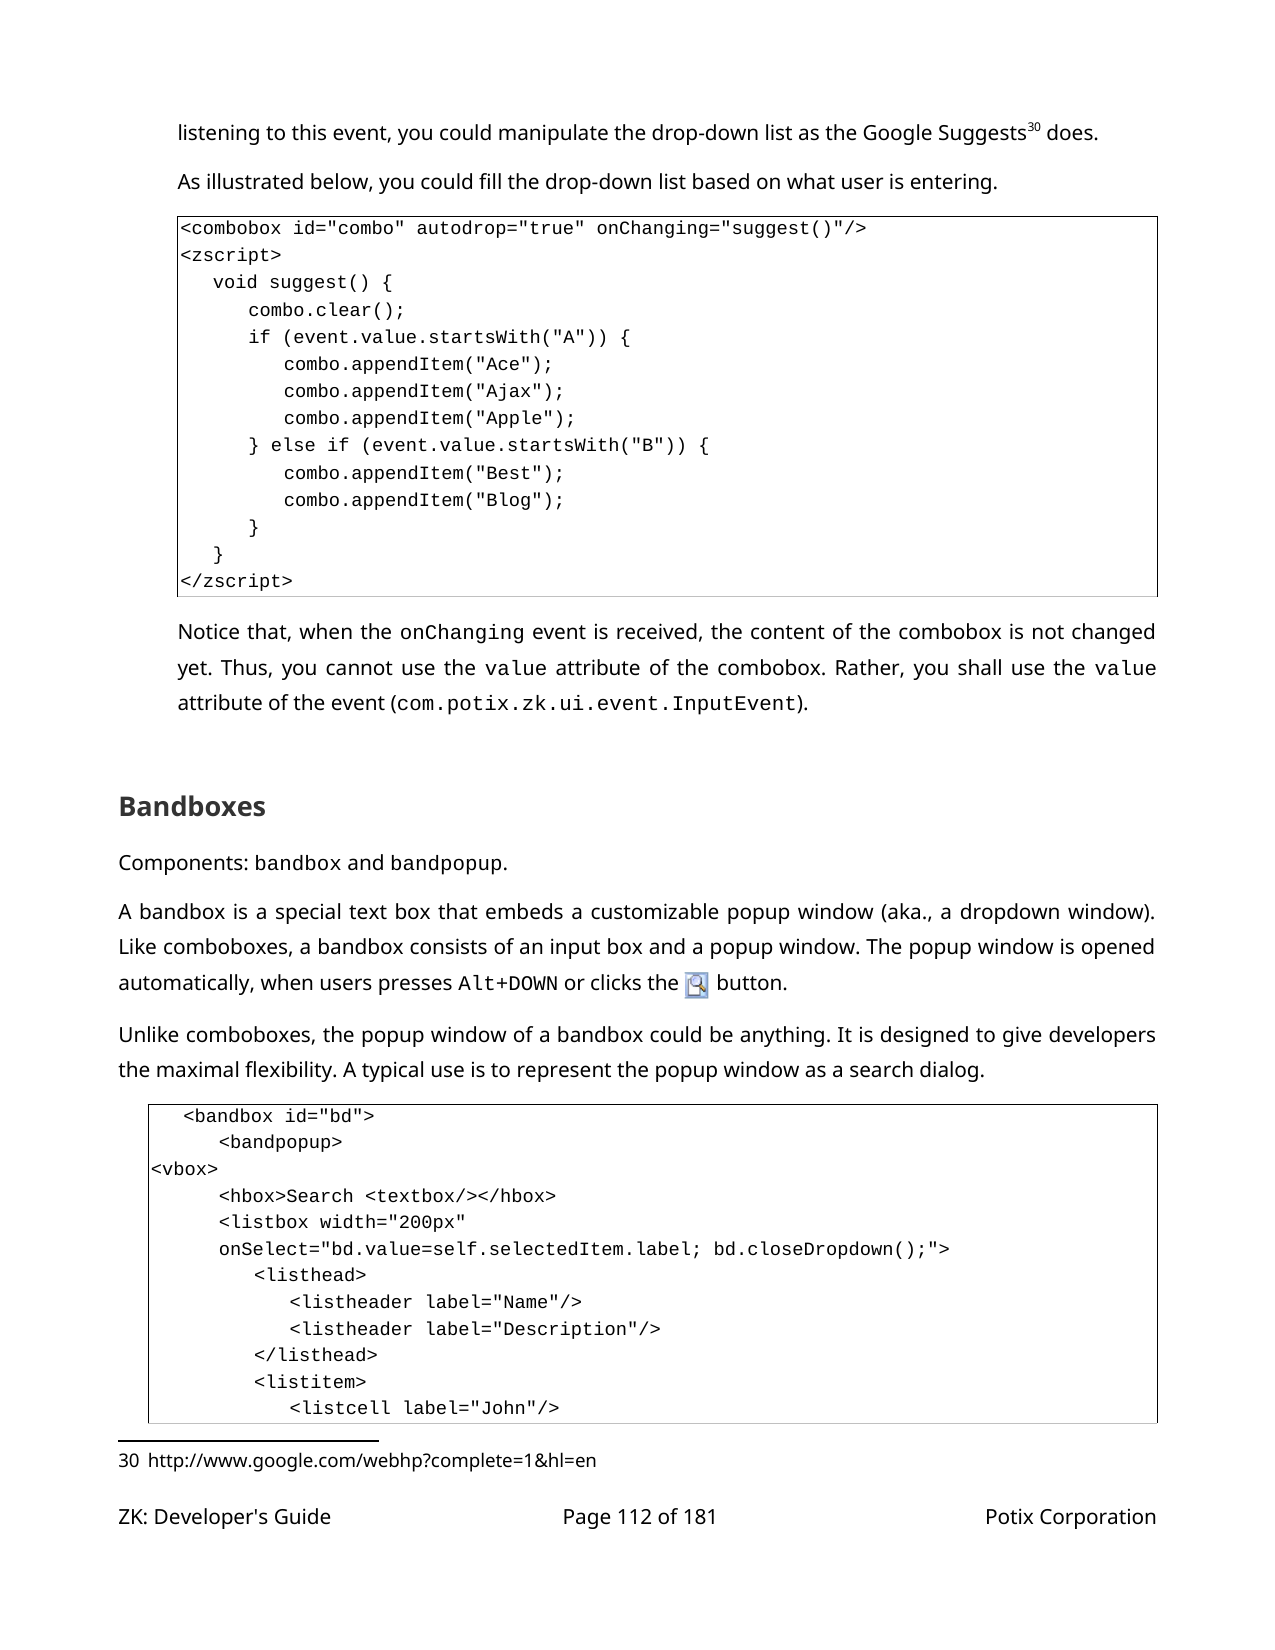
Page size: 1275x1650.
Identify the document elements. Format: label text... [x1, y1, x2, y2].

text Unlike comboboxes, the popup window of a bandbox could be anything. It is designed to give developers the maximal flexibility. A typical use is to represent the popup window as a search dialog. [118, 1020, 1157, 1083]
text http://www.google.com/webhp?complete=1&hl=en [118, 1447, 1157, 1473]
text void suggest() { [178, 270, 1157, 294]
text combo.appendItem("Apple"); [178, 406, 1157, 430]
text combo.appendItem("Blog"); [178, 488, 1157, 512]
text Notice that, when the onChanging event is received, the content of the combobox is not changed yet. Thus, you cannot use the value attribute of the combobox. Rather, you shall use the value attribute of the event (com.potix.zk.ui.event.InputEvent). [177, 617, 1157, 717]
picture [684, 971, 711, 1000]
text A bandbox is a special text box that embeds a customizable popup window (aka., a dropdown window). Like comboboxes, a bandbox consists of an input box and a popup window. The popup window is opened automatically, when users presses Alt+DOWN or clicks the button. [118, 897, 1157, 999]
text } [178, 515, 1157, 539]
text listening to this event, you could manipulate the drop-down list as the Google Suggests does. [177, 118, 1157, 146]
text <bandbox id="bd"> <bandpopup> <vbox> <hbox>Search <textbox/></hbox> <listbox width="200px" onSelect="bd.value=self.selectedItem.label; bd.closeDropdown();"> <listhead> <listheader label="Name"/> <listheader label="Description"/> </listhead> <listitem> <listcell label="John"/> [149, 1105, 1157, 1423]
text <combobox id="combo" autodrop="true" onChanging="suggest()"/> [178, 217, 1157, 240]
text <zscript> [178, 243, 1157, 267]
text combo.appendItem("Ace"); [178, 352, 1157, 376]
text if (event.value.startsWith("A")) { [178, 324, 1157, 349]
text As illustrated below, you could fill the drop-down list based on what user is entering. [177, 167, 1157, 195]
text Components: bandbox and bandpopup. [118, 848, 1157, 877]
text combo.clear(); [178, 297, 1157, 322]
text </zscript> [178, 569, 1157, 596]
text } else if (event.value.startsWith("B")) { [178, 433, 1157, 458]
subtitle Bandboxes [118, 788, 1157, 824]
text } [178, 542, 1157, 566]
text combo.appendItem("Ajax"); [178, 379, 1157, 403]
text combo.appendItem("Best"); [178, 461, 1157, 485]
